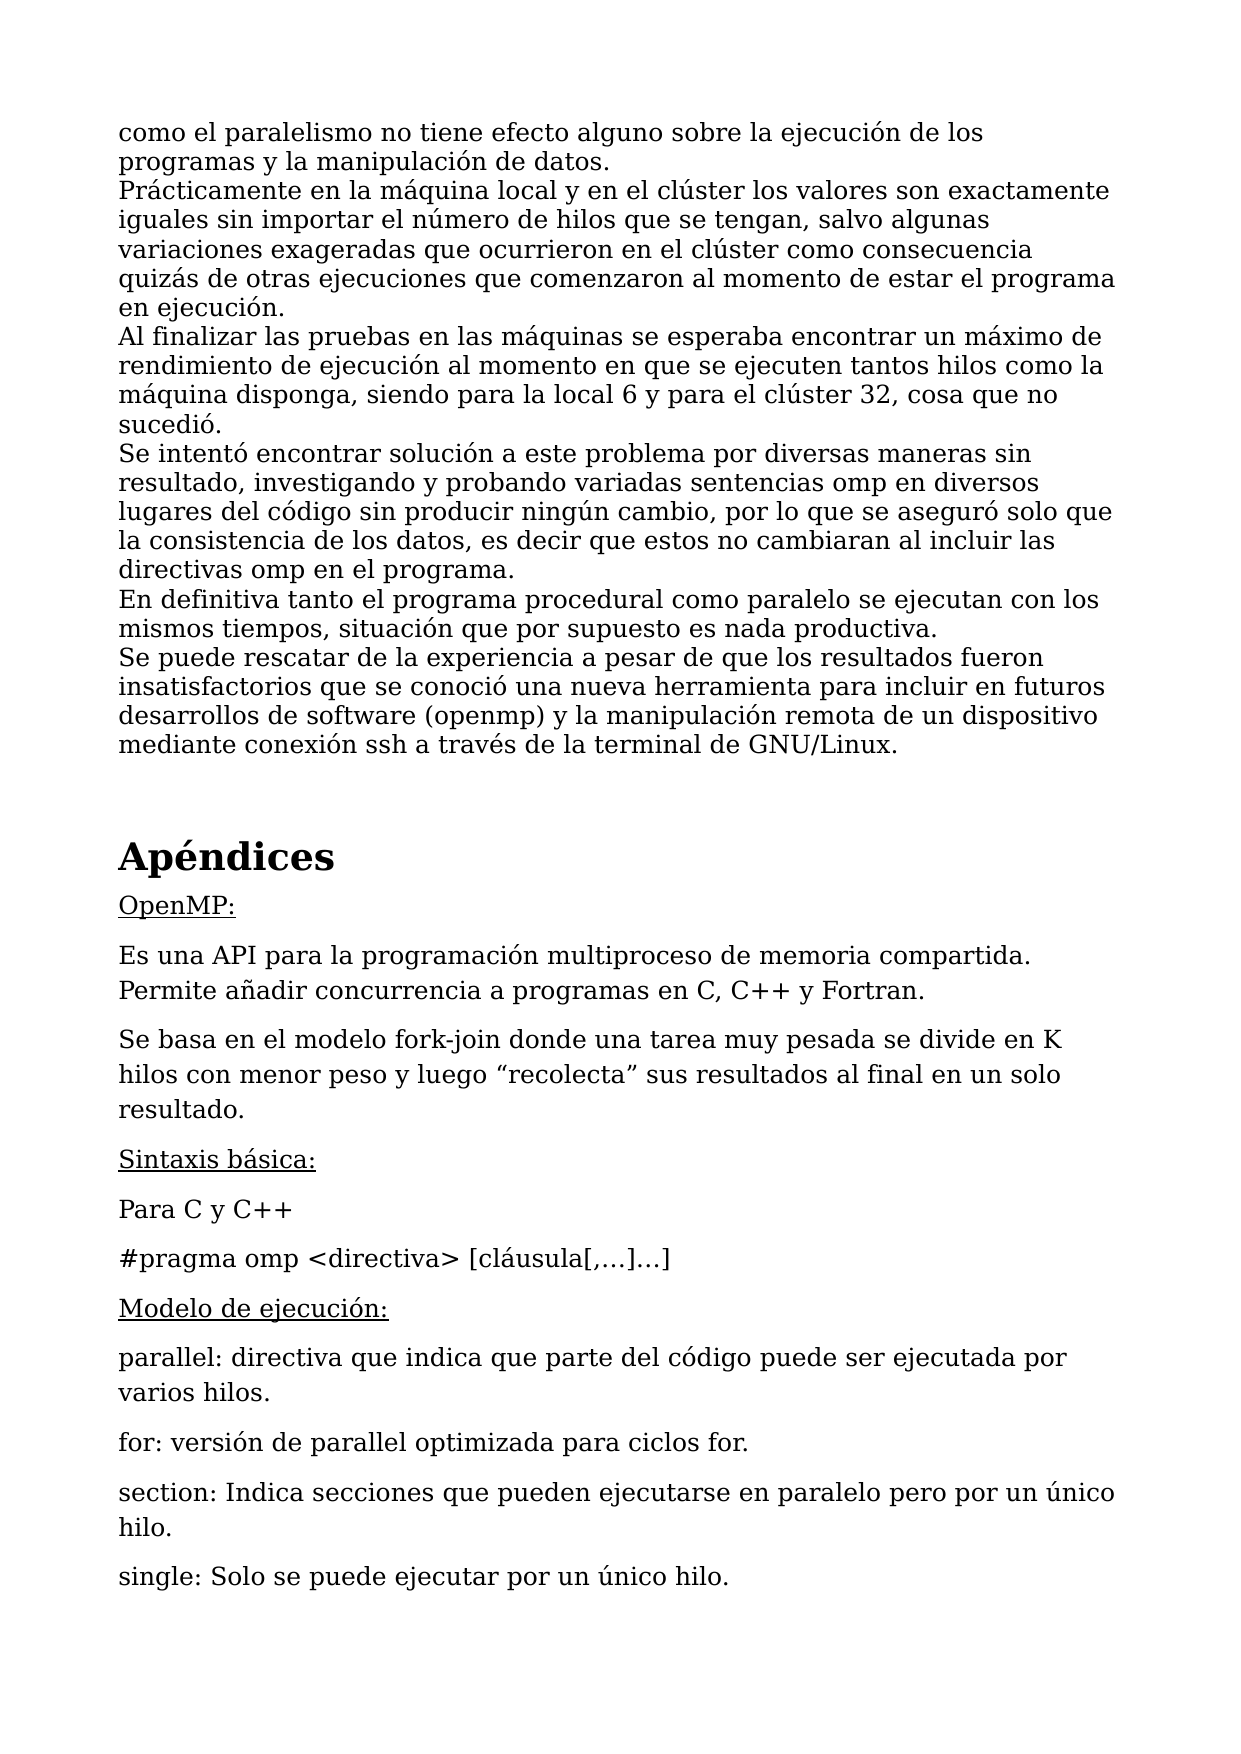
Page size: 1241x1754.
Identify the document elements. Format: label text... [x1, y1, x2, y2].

text Al finalizar las pruebas en las máquinas se esperaba encontrar un máximo de rendimiento de ejecución al momento en que se ejecuten tantos hilos como la máquina disponga, siendo para la local 6 y para el clúster 32, cosa que no sucedió. [118, 322, 1122, 439]
subtitle Apéndices [118, 834, 1122, 879]
text Modelo de ejecución: [118, 1294, 1122, 1323]
text for: versión de parallel optimizada para ciclos for. [118, 1428, 1122, 1457]
text Es una API para la programación multiproceso de memoria compartida. Permite añadir concurrencia a programas en C, C++ y Fortran. [118, 941, 1122, 1005]
text En definitiva tanto el programa procedural como paralelo se ejecutan con los mismos tiempos, situación que por supuesto es nada productiva. [118, 585, 1122, 643]
text Se basa en el modelo fork-join donde una tarea muy pesada se divide en K hilos con menor peso y luego “recolecta” sus resultados al final en un solo resultado. [118, 1026, 1122, 1125]
text Prácticamente en la máquina local y en el clúster los valores son exactamente iguales sin importar el número de hilos que se tengan, salvo algunas variaciones exageradas que ocurrieron en el clúster como consecuencia quizás de otras ejecuciones que comenzaron al momento de estar el programa en ejecución. [118, 176, 1122, 322]
text parallel: directiva que indica que parte del código puede ser ejecutada por varios hilos. [118, 1343, 1122, 1408]
text Para C y C++ [118, 1195, 1122, 1224]
text como el paralelismo no tiene efecto alguno sobre la ejecución de los programas y la manipulación de datos. [118, 118, 1122, 176]
text Se puede rescatar de la experiencia a pesar de que los resultados fueron insatisfactorios que se conoció una nueva herramienta para incluir en futuros desarrollos de software (openmp) y la manipulación remota de un dispositivo mediante conexión ssh a través de la terminal de GNU/Linux. [118, 643, 1122, 760]
text section: Indica secciones que pueden ejecutarse en paralelo pero por un único hilo. [118, 1478, 1122, 1542]
text OpenMP: [118, 891, 1122, 921]
text #pragma omp <directiva> [cláusula[,…]…] [118, 1244, 1122, 1273]
text single: Solo se puede ejecutar por un único hilo. [118, 1562, 1122, 1591]
text Sintaxis básica: [118, 1145, 1122, 1174]
text Se intentó encontrar solución a este problema por diversas maneras sin resultado, investigando y probando variadas sentencias omp en diversos lugares del código sin producir ningún cambio, por lo que se aseguró solo que la consistencia de los datos, es decir que estos no cambiaran al incluir las directivas omp en el programa. [118, 439, 1122, 585]
